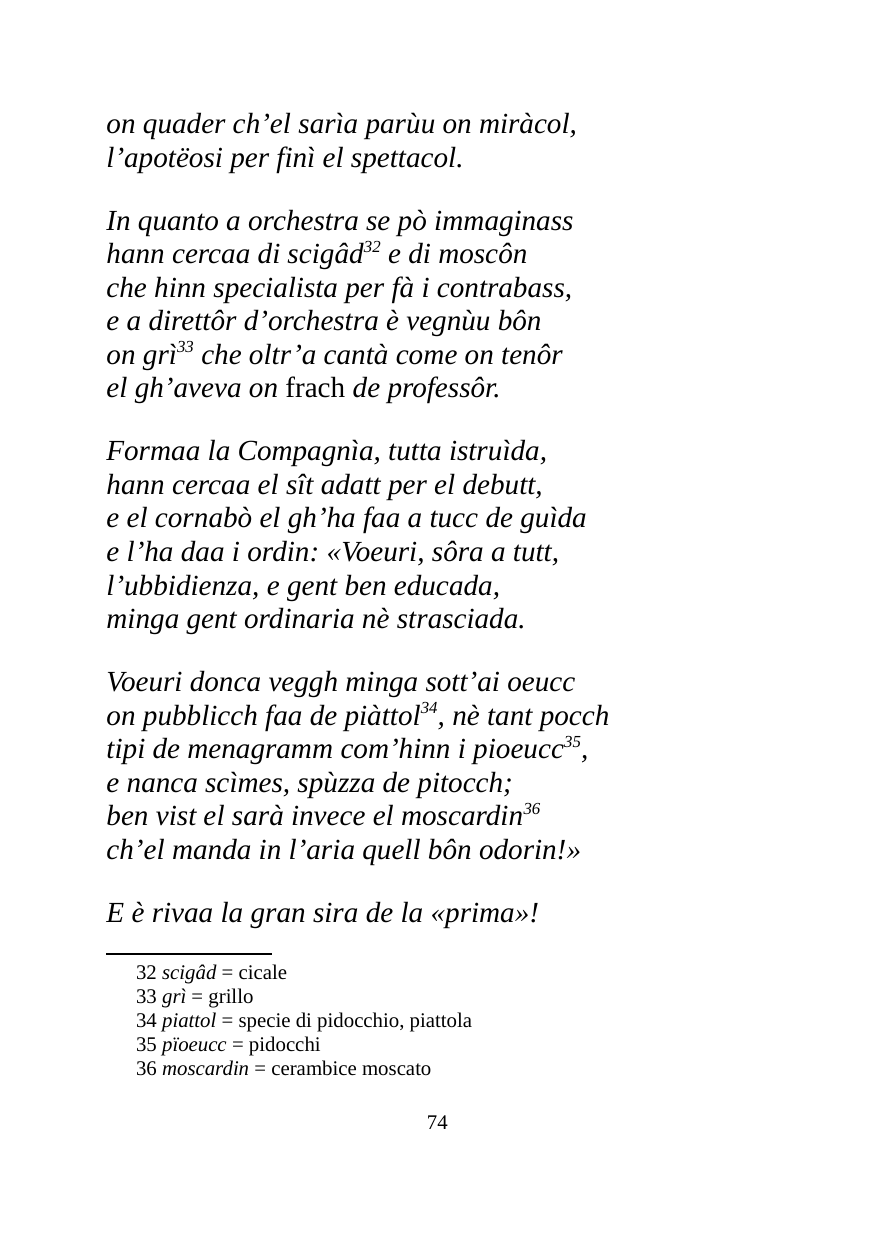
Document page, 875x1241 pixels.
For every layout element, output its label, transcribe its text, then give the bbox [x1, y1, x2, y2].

text E è rivaa la gran sira de la «prima»! [106, 895, 768, 928]
text scigâd = cicale [106, 960, 768, 984]
text grì = grillo [106, 984, 768, 1008]
text moscardin = cerambice moscato [106, 1056, 768, 1080]
text In quanto a orchestra se pò immaginass hann cercaa di scigâd e di moscôn che hinn specialista per fà i contrabass, e a direttôr d’orchestra è vegnùu bôn on grì che oltr’a cantà come on tenôr el gh’aveva on frach de professôr. [106, 203, 768, 404]
text Voeuri donca veggh minga sott’ai oeucc on pubblicch faa de piàttol, nè tant pocch tipi de menagramm com’hinn i pioeucc, e nanca scìmes, spùzza de pitocch; ben vist el sarà invece el moscardin ch’el manda in l’aria quell bôn odorin!» [106, 664, 768, 866]
text Formaa la Compagnìa, tutta istruìda, hann cercaa el sît adatt per el debutt, e el cornabò el gh’ha faa a tucc de guìda e l’ha daa i ordin: «Voeuri, sôra a tutt, l’ubbidienza, e gent ben educada, minga gent ordinaria nè strasciada. [106, 433, 768, 635]
text piattol = specie di pidocchio, piattola [106, 1008, 768, 1032]
text pïoeucc = pidocchi [106, 1032, 768, 1056]
text on quader ch’el sarìa parùu on miràcol, l’apotëosi per finì el spettacol. [106, 106, 768, 173]
